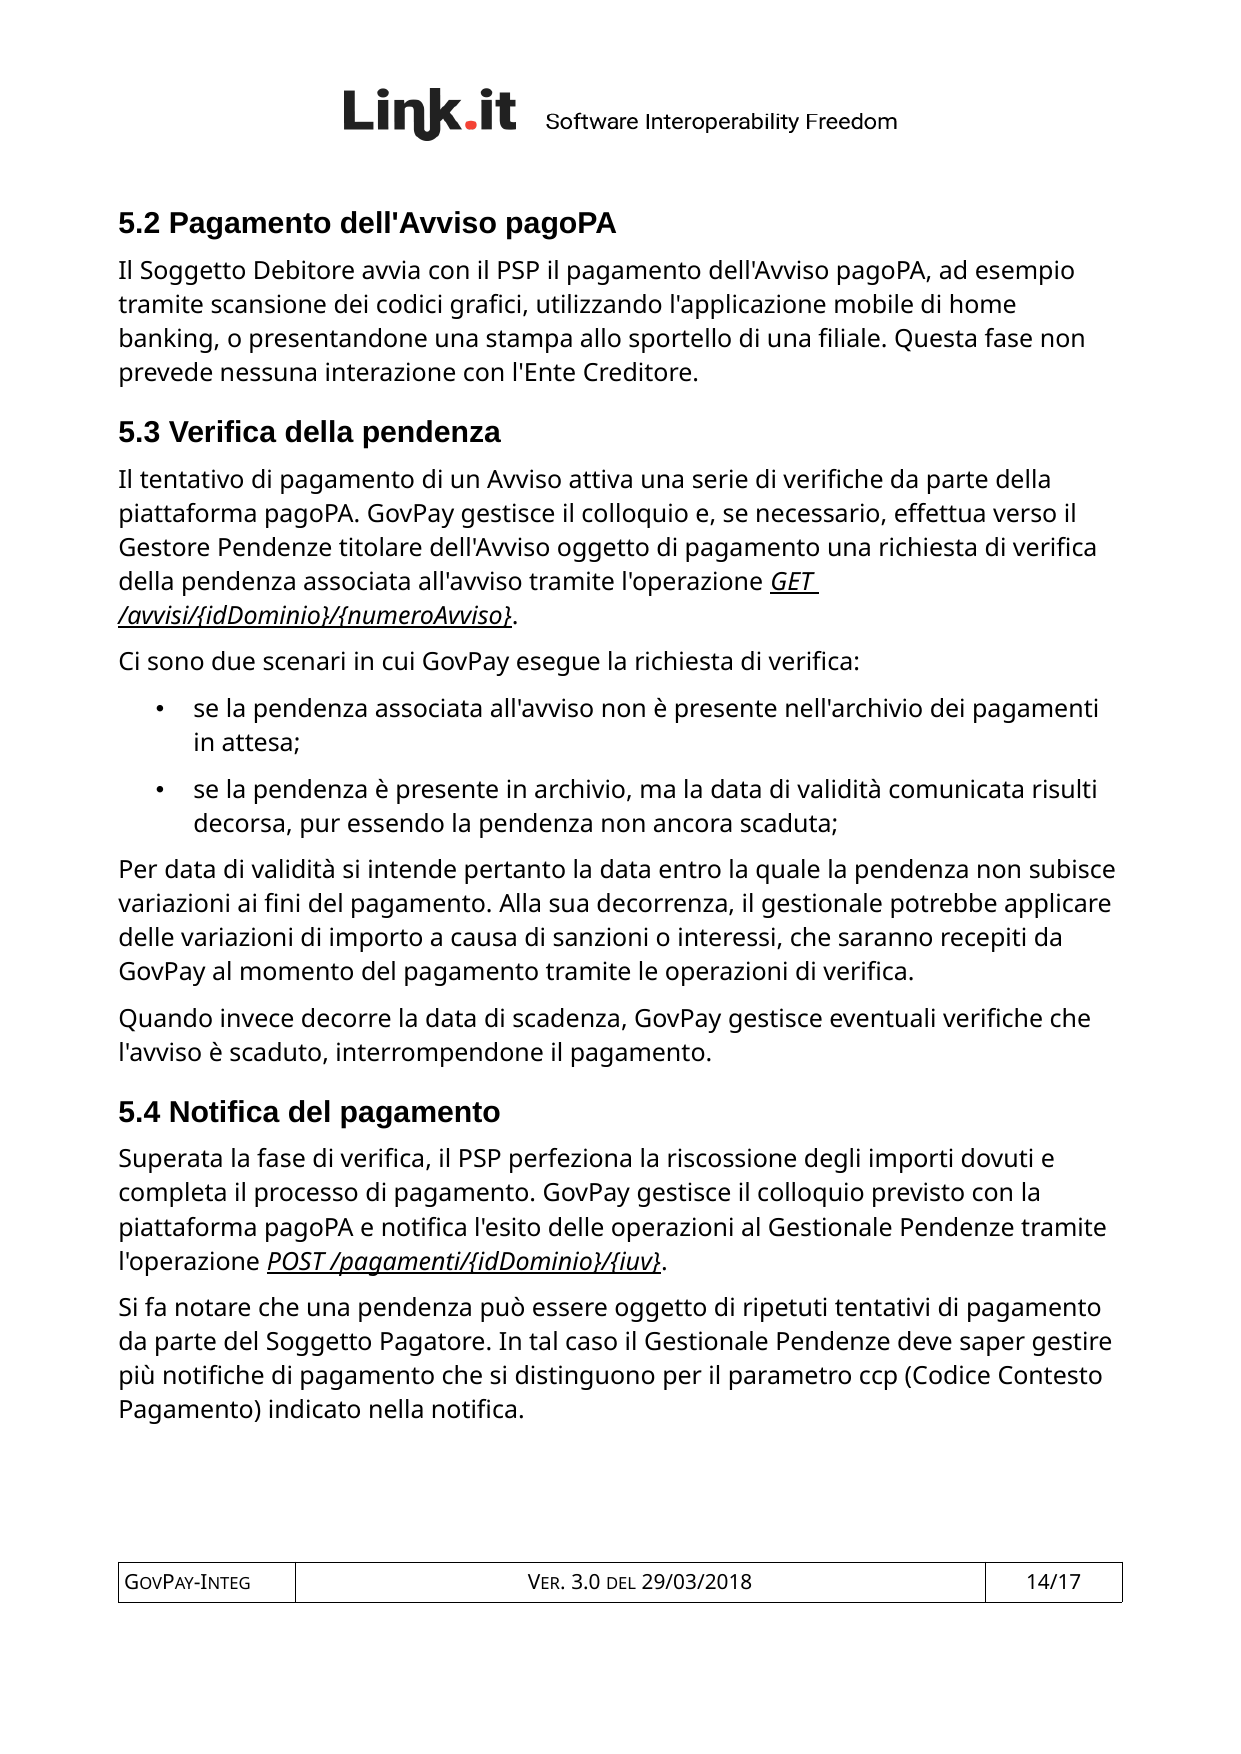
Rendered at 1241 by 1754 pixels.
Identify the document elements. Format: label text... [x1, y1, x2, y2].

list se la pendenza è presente in archivio, ma la data di validità comunicata risulti decorsa, pur essendo la pendenza non ancora scaduta; [156, 771, 1122, 839]
text Ci sono due scenari in cui GovPay esegue la richiesta di verifica: [118, 644, 1122, 678]
text Quando invece decorre la data di scadenza, GovPay gestisce eventuali verifiche che l'avviso è scaduto, interrompendone il pagamento. [118, 1001, 1122, 1069]
subtitle Notifica del pagamento [118, 1094, 1122, 1128]
subtitle Verifica della pendenza [118, 414, 1122, 449]
text Il tentativo di pagamento di un Avviso attiva una serie di verifiche da parte della piattaforma pagoPA. GovPay gestisce il colloquio e, se necessario, effettua verso il Gestore Pendenze titolare dell'Avviso oggetto di pagamento una richiesta di verifica della pendenza associata all'avviso tramite l'operazione GET /avvisi/{idDominio}/{numeroAvviso}. [118, 461, 1122, 632]
picture [269, 69, 971, 152]
subtitle Pagamento dell'Avviso pagoPA [118, 205, 1122, 240]
text Il Soggetto Debitore avvia con il PSP il pagamento dell'Avviso pagoPA, ad esempio tramite scansione dei codici grafici, utilizzando l'applicazione mobile di home banking, o presentandone una stampa allo sportello di una filiale. Questa fase non prevede nessuna interazione con l'Ente Creditore. [118, 253, 1122, 389]
text Superata la fase di verifica, il PSP perfeziona la riscossione degli importi dovuti e completa il processo di pagamento. GovPay gestisce il colloquio previsto con la piattaforma pagoPA e notifica l'esito delle operazioni al Gestionale Pendenze tramite l'operazione POST /pagamenti/{idDominio}/{iuv}. [118, 1141, 1122, 1277]
text Per data di validità si intende pertanto la data entro la quale la pendenza non subisce variazioni ai fini del pagamento. Alla sua decorrenza, il gestionale potrebbe applicare delle variazioni di importo a causa di sanzioni o interessi, che saranno recepiti da GovPay al momento del pagamento tramite le operazioni di verifica. [118, 852, 1122, 988]
text Si fa notare che una pendenza può essere oggetto di ripetuti tentativi di pagamento da parte del Soggetto Pagatore. In tal caso il Gestionale Pendenze deve saper gestire più notifiche di pagamento che si distinguono per il parametro ccp (Codice Contesto Pagamento) indicato nella notifica. [118, 1290, 1122, 1426]
list se la pendenza associata all'avviso non è presente nell'archivio dei pagamenti in attesa; [156, 691, 1122, 759]
